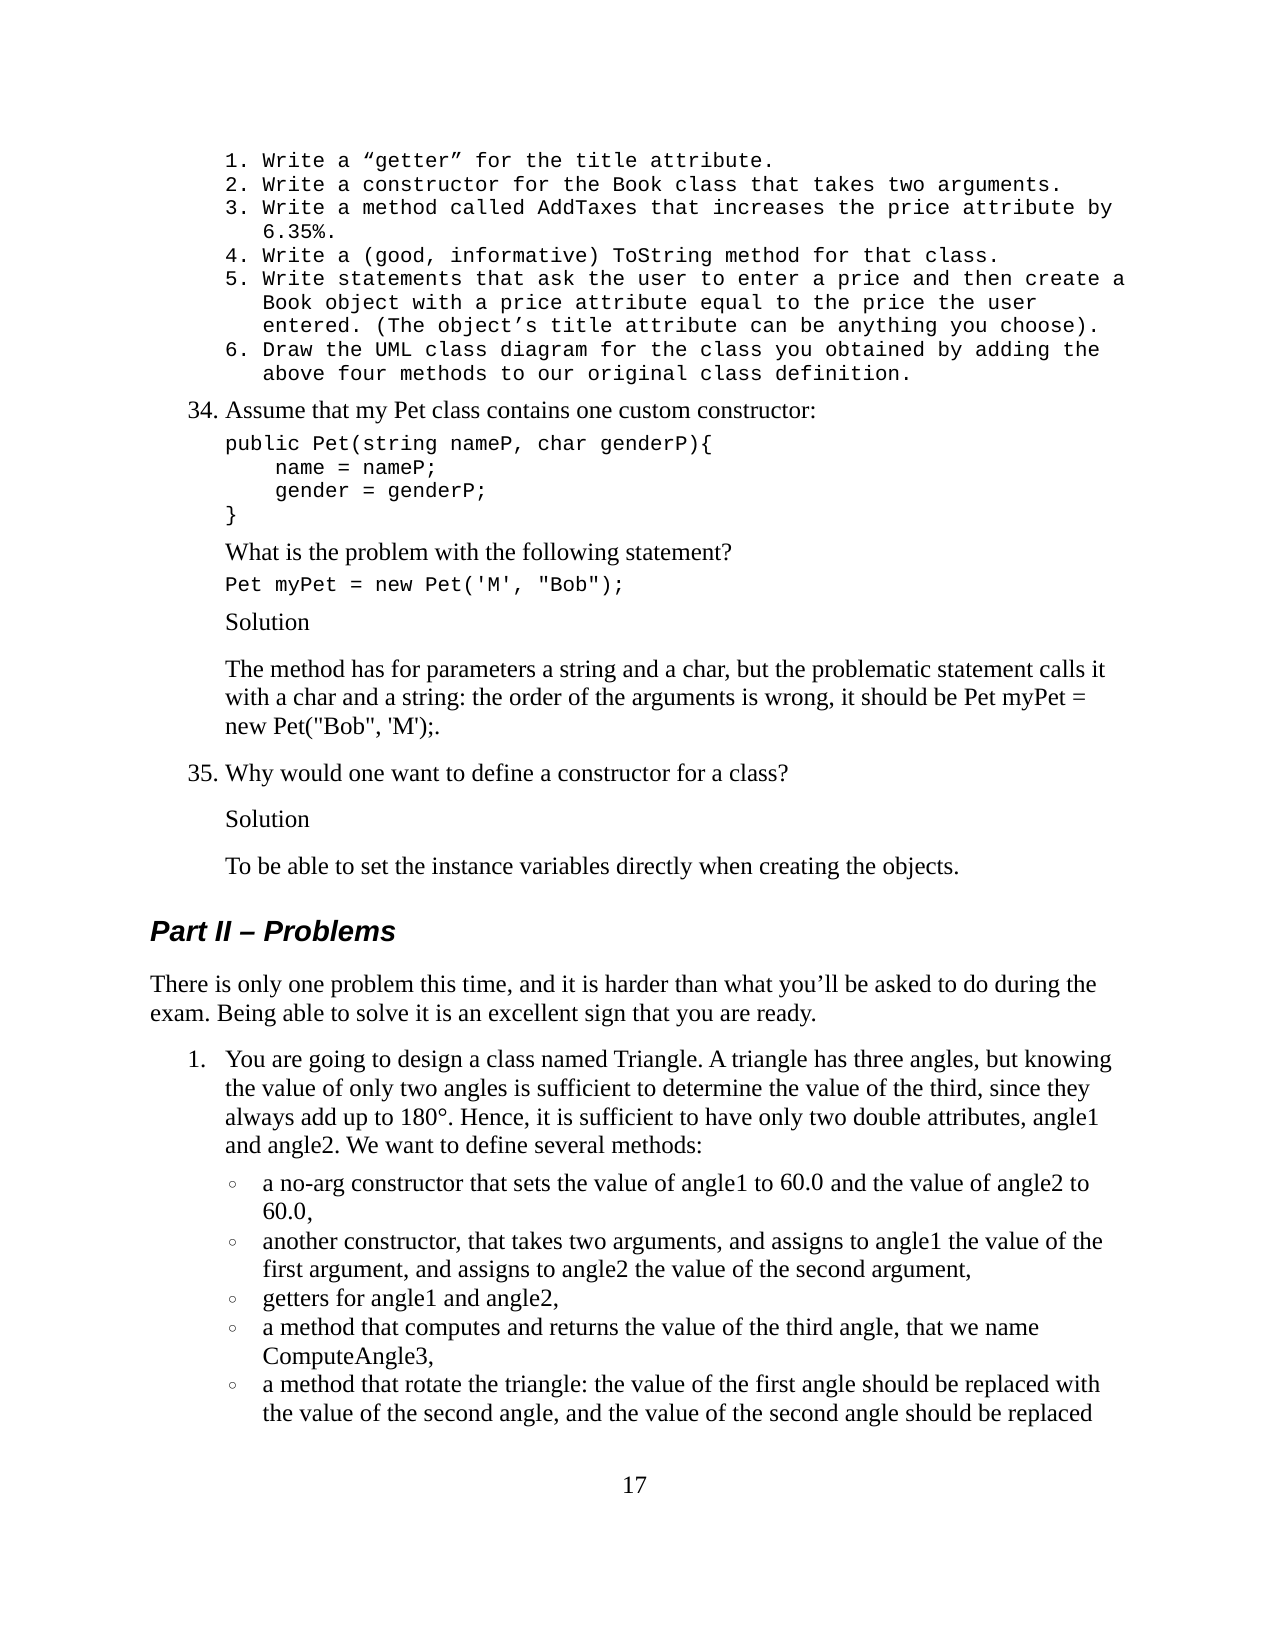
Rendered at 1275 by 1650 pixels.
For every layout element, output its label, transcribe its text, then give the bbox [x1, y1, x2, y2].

list Solution [187, 607, 1125, 636]
text There is only one problem this time, and it is harder than what you’ll be asked to do during the exam. Being able to solve it is an excellent sign that you are ready. [150, 969, 1125, 1026]
list Write a (good, informative) ToString method for that class. [225, 244, 1125, 268]
list getters for angle1 and angle2, [225, 1283, 1125, 1312]
list a method that computes and returns the value of the third angle, that we name ComputeAngle3, [225, 1312, 1125, 1369]
list Why would one want to define a constructor for a class? [187, 758, 1125, 787]
list name = nameP; [187, 457, 1125, 480]
list another constructor, that takes two arguments, and assigns to angle1 the value of the first argument, and assigns to angle2 the value of the second argument, [225, 1226, 1125, 1283]
list Pet myPet = new Pet('M', "Bob"); [187, 574, 1125, 598]
subtitle Part II – Problems [150, 914, 1125, 947]
list Draw the UML class diagram for the class you obtained by adding the above four methods to our original class definition. [225, 339, 1125, 386]
list Write statements that ask the user to enter a price and then create a Book object with a price attribute equal to the price the user entered. (The object’s title attribute can be anything you choose). [225, 268, 1125, 339]
list gender = genderP; [187, 480, 1125, 504]
list Write a method called AddTaxes that increases the price attribute by 6.35%. [225, 197, 1125, 244]
list The method has for parameters a string and a char, but the problematic statement calls it with a char and a string: the order of the arguments is wrong, it should be Pet myPet = new Pet("Bob", 'M');. [187, 654, 1125, 740]
list a method that rotate the triangle: the value of the first angle should be replaced with the value of the second angle, and the value of the second angle should be replaced [225, 1369, 1125, 1427]
list Write a constructor for the Book class that takes two arguments. [225, 174, 1125, 197]
list a no-arg constructor that sets the value of angle1 to and the value of angle2 to , [225, 1168, 1125, 1226]
list Write a “getter” for the title attribute. [225, 150, 1125, 174]
list What is the problem with the following statement? [187, 537, 1125, 565]
list public Pet(string nameP, char genderP){ [187, 433, 1125, 457]
list You are going to design a class named Triangle. A triangle has three angles, but knowing the value of only two angles is sufficient to determine the value of the third, since they always add up to 180°. Hence, it is sufficient to have only two double attributes, angle1 and angle2. We want to define several methods: [187, 1044, 1125, 1159]
list To be able to set the instance variables directly when creating the objects. [187, 851, 1125, 880]
list Solution [187, 804, 1125, 833]
list } [187, 504, 1125, 528]
list Assume that my Pet class contains one custom constructor: [187, 395, 1125, 424]
